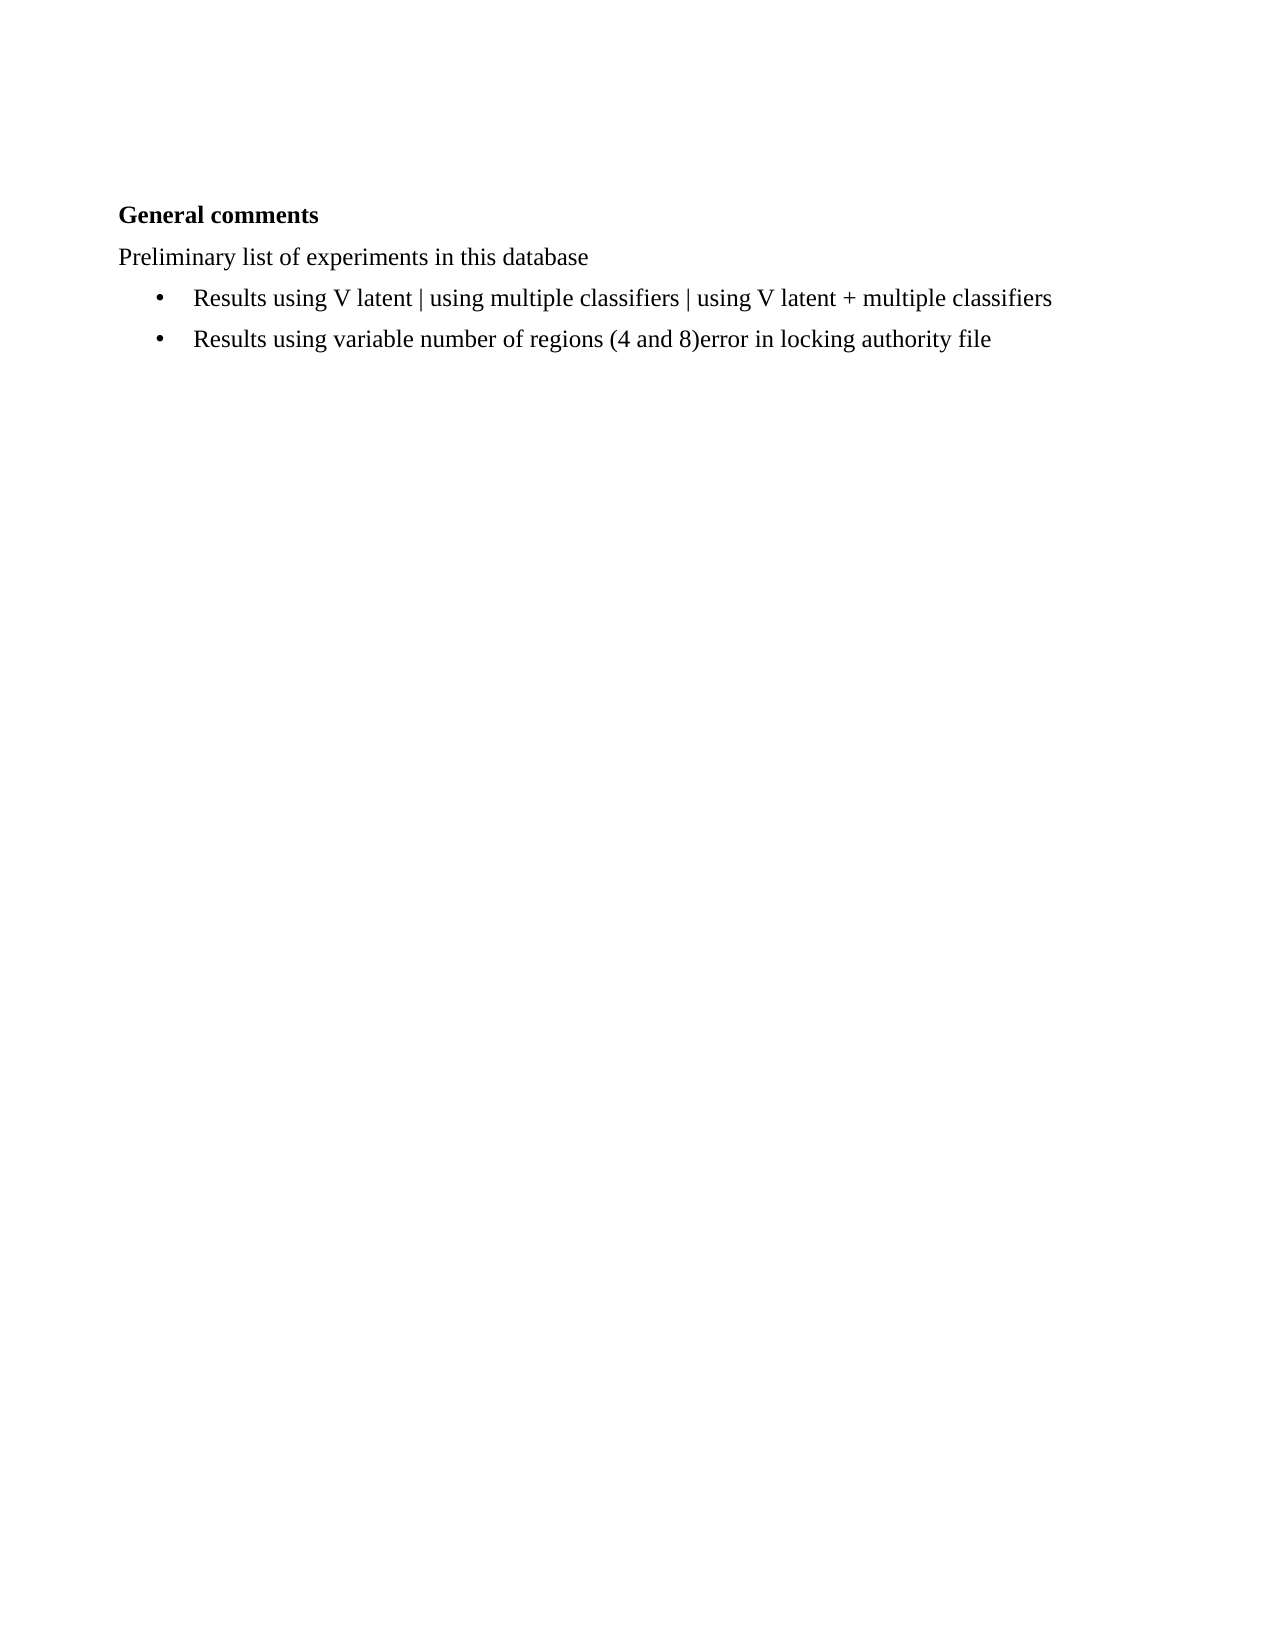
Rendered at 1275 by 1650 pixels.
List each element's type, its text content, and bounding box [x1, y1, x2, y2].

text Preliminary list of experiments in this database [118, 242, 1157, 271]
list Results using variable number of regions (4 and 8)error in locking authority file [156, 324, 1157, 353]
list Results using V latent | using multiple classifiers | using V latent + multiple classifiers [156, 283, 1157, 312]
text General comments [118, 201, 1157, 229]
